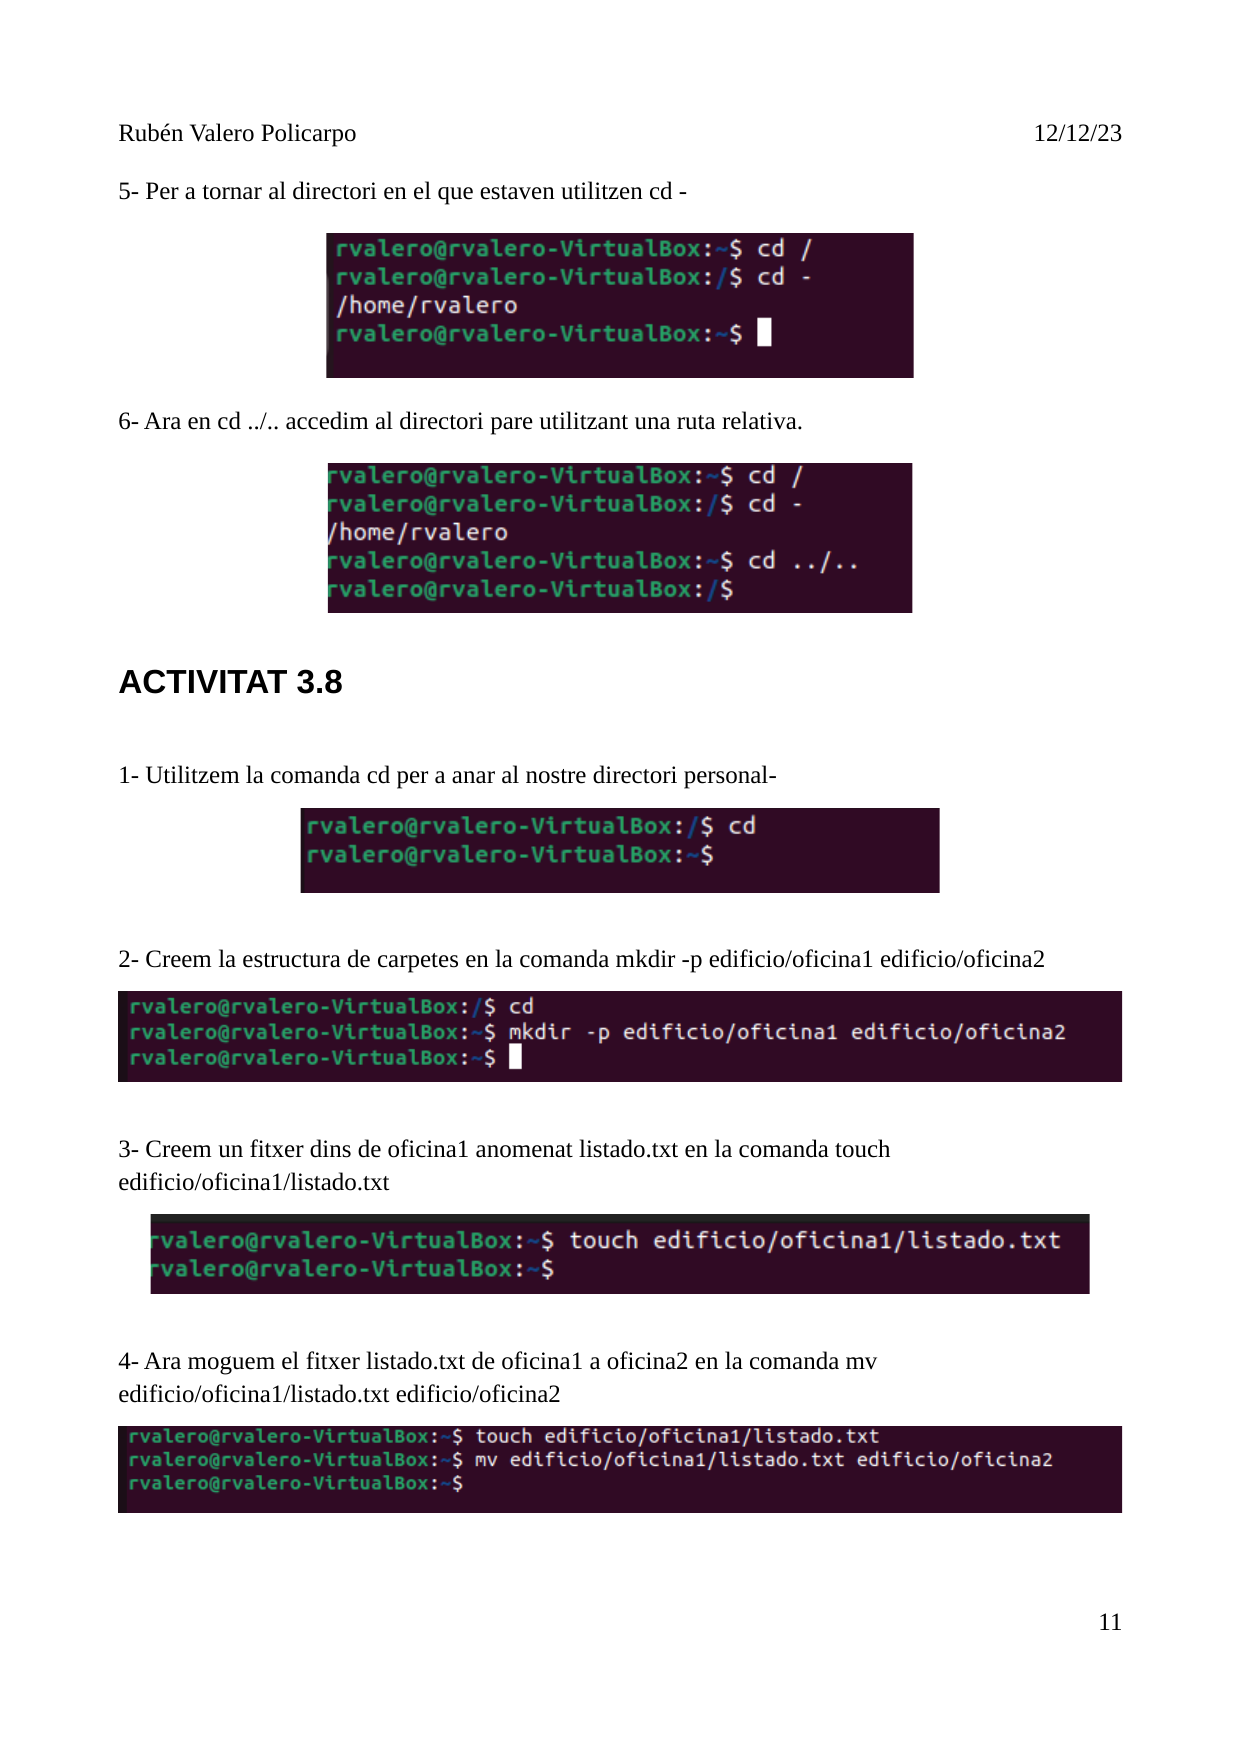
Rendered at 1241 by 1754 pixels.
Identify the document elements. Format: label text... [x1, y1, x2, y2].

picture [118, 991, 1123, 1082]
text 2- Creem la estructura de carpetes en la comanda mkdir -p edificio/oficina1 edificio/oficina2 [118, 944, 1122, 973]
picture [326, 233, 914, 378]
picture [150, 1214, 1090, 1294]
text 1- Utilitzem la comanda cd per a anar al nostre directori personal- [118, 760, 1122, 789]
picture [300, 808, 940, 893]
text 6- Ara en cd ../.. accedim al directori pare utilitzant una ruta relativa. [118, 406, 1122, 435]
subtitle ACTIVITAT 3.8 [118, 662, 1122, 700]
picture [327, 463, 913, 613]
text 4- Ara moguem el fitxer listado.txt de oficina1 a oficina2 en la comanda mv edificio/oficina1/listado.txt edificio/oficina2 [118, 1346, 1122, 1408]
text 5- Per a tornar al directori en el que estaven utilitzen cd - [118, 176, 1122, 205]
text 3- Creem un fitxer dins de oficina1 anomenat listado.txt en la comanda touch edificio/oficina1/listado.txt [118, 1134, 1122, 1195]
picture [118, 1426, 1123, 1513]
